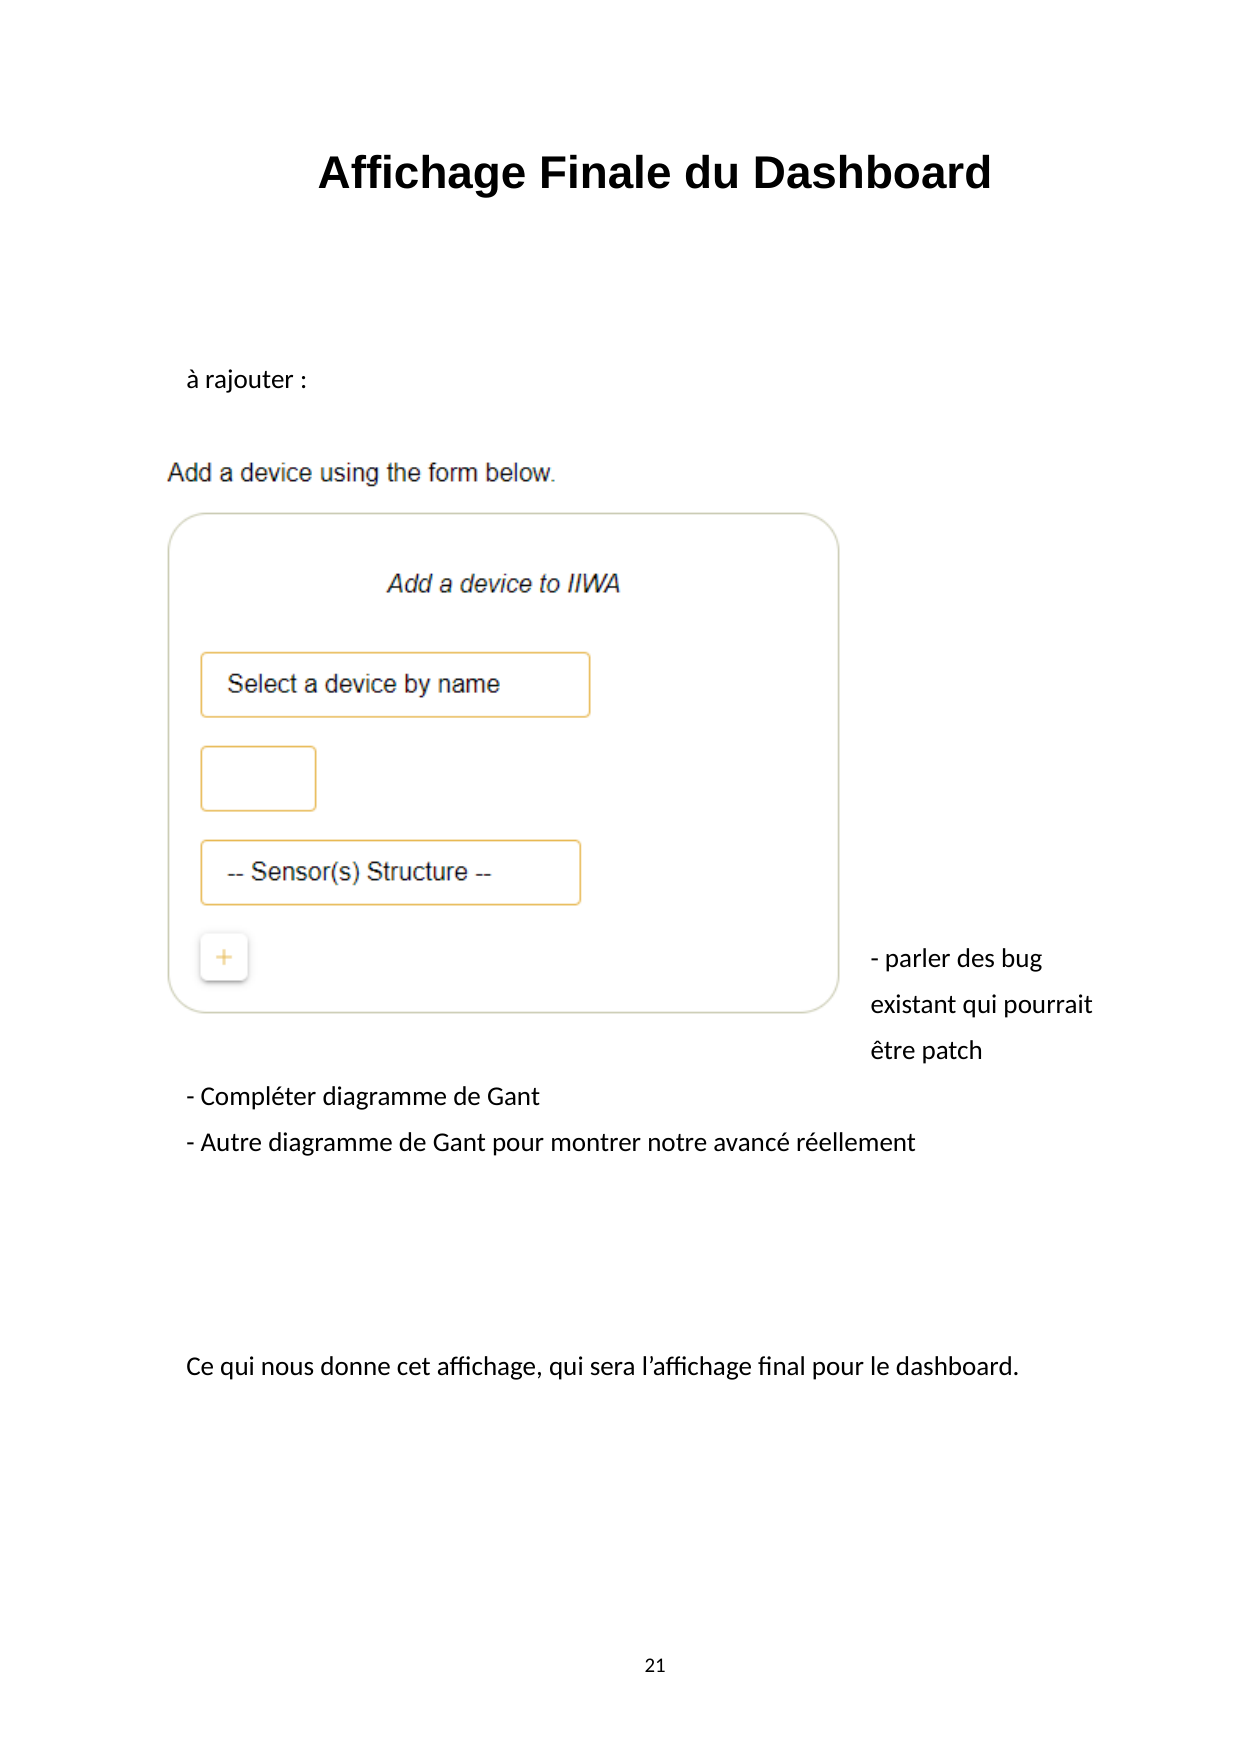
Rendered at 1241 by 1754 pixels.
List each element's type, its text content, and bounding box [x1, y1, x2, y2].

text - parler des bug existant qui pourrait être patch [186, 941, 1123, 1066]
text Ce qui nous donne cet affichage, qui sera l’affichage final pour le dashboard. [186, 1349, 1123, 1382]
text - Autre diagramme de Gant pour montrer notre avancé réellement [186, 1125, 1123, 1158]
text à rajouter : [186, 362, 1123, 395]
subtitle Affichage Finale du Dashboard [186, 146, 1123, 199]
picture [157, 441, 871, 1034]
text - Compléter diagramme de Gant [186, 1079, 1123, 1112]
